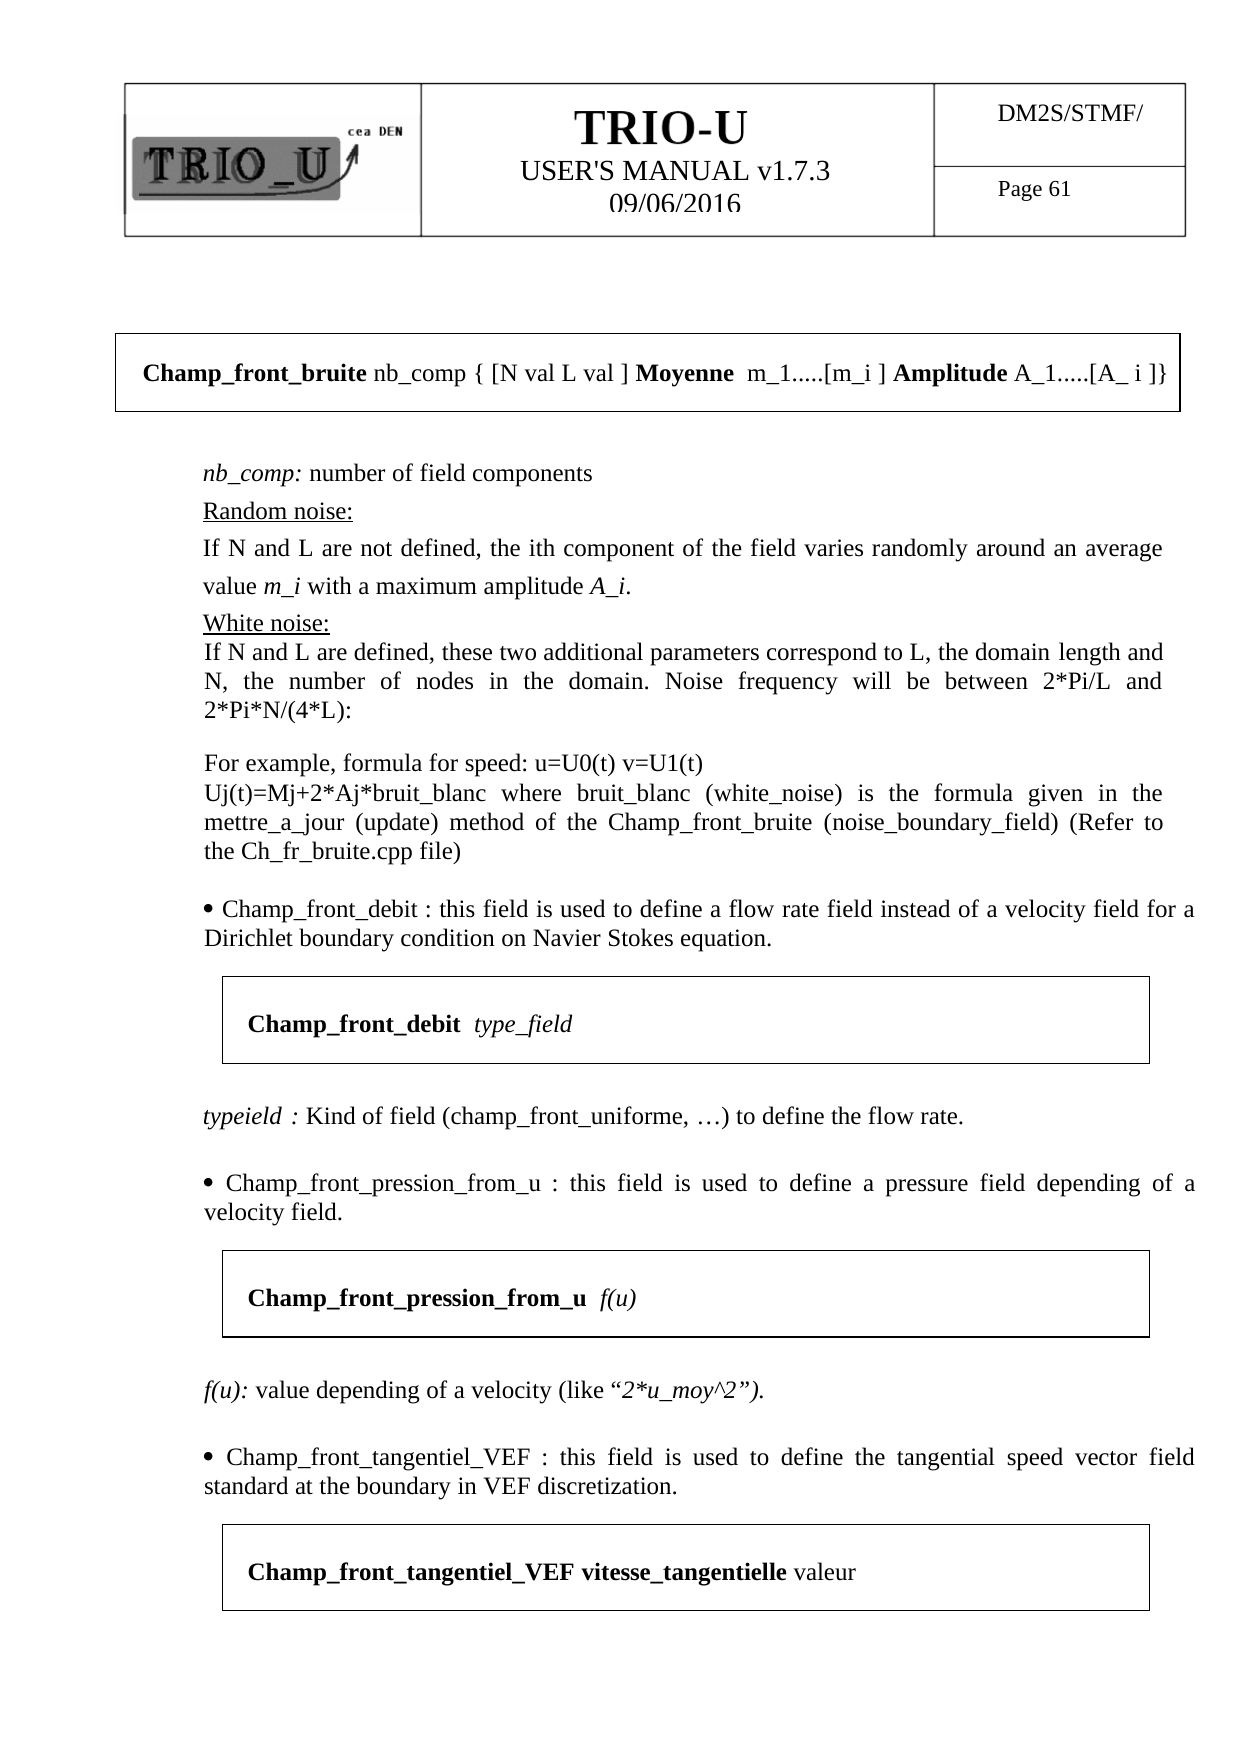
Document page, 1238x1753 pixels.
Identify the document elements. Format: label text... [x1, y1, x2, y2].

text  Champ_front_pression_from_u : this field is used to define a pressure field depending of a velocity field. [204, 1168, 1196, 1226]
table_header Champ_front_pression_from_u f(u) [223, 1251, 1149, 1336]
table_header Champ_front_bruite nb_comp { [N val L val ] Moyenne m_1.....[m_i ] Amplitude A_1.....[A_ i ]} [116, 334, 1179, 411]
text Random noise: [203, 487, 1165, 524]
text typeield : Kind of field (champ_front_uniforme, …) to define the flow rate. [203, 1093, 1165, 1130]
text For example, formula for speed: u=U0(t) v=U1(t) [204, 748, 1164, 777]
text If N and L are not defined, the ith component of the field varies randomly around an average value m_i with a maximum amplitude A_i. [203, 524, 1165, 599]
text f(u): value depending of a velocity (like “2*u_moy^2”). [204, 1367, 1165, 1404]
text  Champ_front_debit : this field is used to define a flow rate field instead of a velocity field for a Dirichlet boundary condition on Navier Stokes equation. [204, 894, 1196, 952]
table_header Champ_front_debit type_field [223, 977, 1149, 1062]
text If N and L are defined, these two additional parameters correspond to L, the domain length and N, the number of nodes in the domain. Noise frequency will be between 2*Pi/L and 2*Pi*N/(4*L): [204, 637, 1164, 724]
text White noise: [203, 599, 1165, 637]
table_header Champ_front_tangentiel_VEF vitesse_tangentielle valeur [223, 1525, 1149, 1610]
text  Champ_front_tangentiel_VEF : this field is used to define the tangential speed vector field standard at the boundary in VEF discretization. [204, 1442, 1196, 1500]
text nb_comp: number of field components [203, 449, 1165, 487]
text Uj(t)=Mj+2*Aj*bruit_blanc where bruit_blanc (white_noise) is the formula given in the mettre_a_jour (update) method of the Champ_front_bruite (noise_boundary_field) (Refer to the Ch_fr_bruite.cpp file) [204, 777, 1164, 864]
